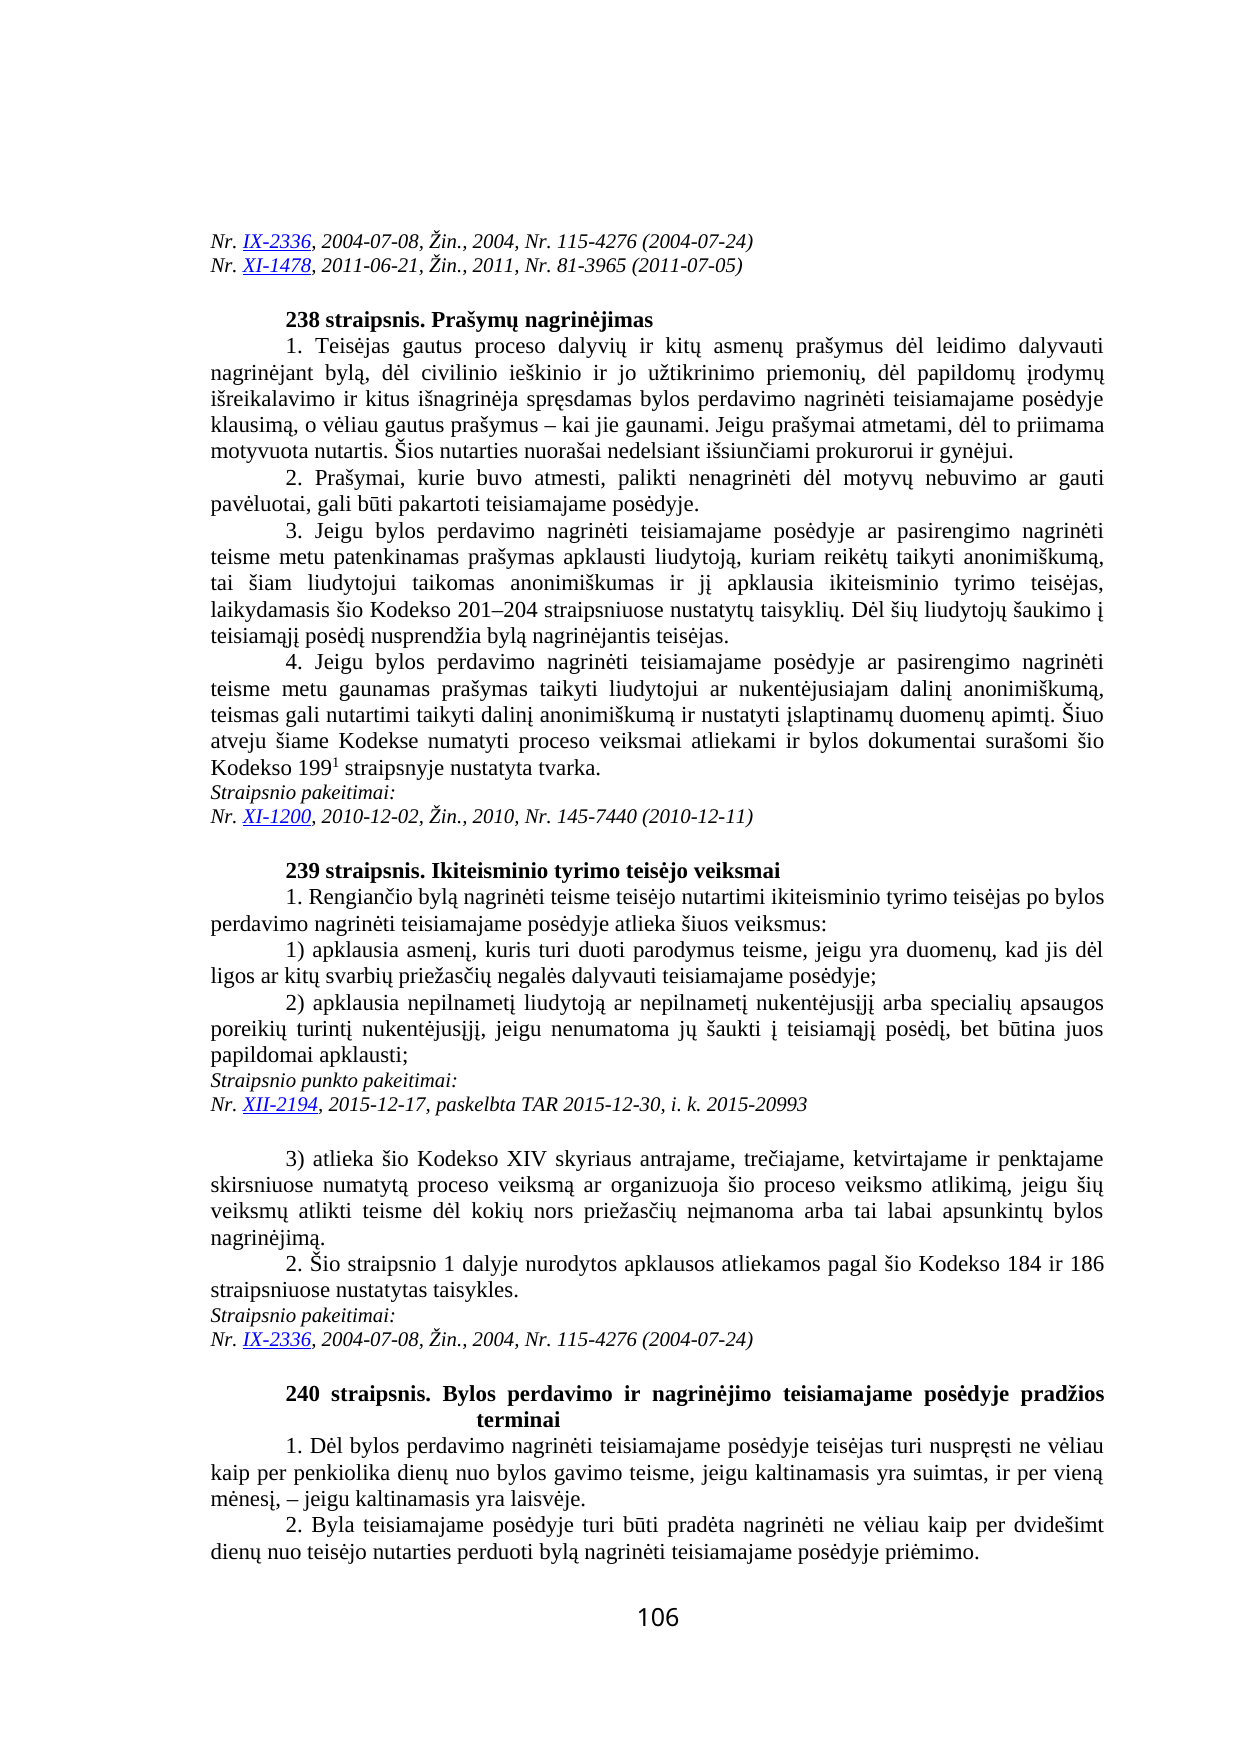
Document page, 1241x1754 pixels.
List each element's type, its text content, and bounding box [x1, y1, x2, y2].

text 3) atlieka šio Kodekso XIV skyriaus antrajame, trečiajame, ketvirtajame ir penktajame skirsniuose numatytą proceso veiksmą ar organizuoja šio proceso veiksmo atlikimą, jeigu šių veiksmų atlikti teisme dėl kokių nors priežasčių neįmanoma arba tai labai apsunkintų bylos nagrinėjimą. [210, 1145, 1105, 1250]
text 239 straipsnis. Ikiteisminio tyrimo teisėjo veiksmai [210, 857, 1105, 883]
text Nr. XI-1478, 2011-06-21, Žin., 2011, Nr. 81-3965 (2011-07-05) [210, 253, 1105, 277]
text 1. Rengiančio bylą nagrinėti teisme teisėjo nutartimi ikiteisminio tyrimo teisėjas po bylos perdavimo nagrinėti teisiamajame posėdyje atlieka šiuos veiksmus: [210, 883, 1105, 936]
text 2. Šio straipsnio 1 dalyje nurodytos apklausos atliekamos pagal šio Kodekso 184 ir 186 straipsniuose nustatytas taisykles. [210, 1250, 1105, 1303]
text 238 straipsnis. Prašymų nagrinėjimas [210, 306, 1105, 332]
text 240 straipsnis. Bylos perdavimo ir nagrinėjimo teisiamajame posėdyje pradžios terminai [285, 1380, 1105, 1432]
text 2) apklausia nepilnametį liudytoją ar nepilnametį nukentėjusįjį arba specialių apsaugos poreikių turintį nukentėjusįjį, jeigu nenumatoma jų šaukti į teisiamąjį posėdį, bet būtina juos papildomai apklausti; [210, 989, 1105, 1068]
text 2. Prašymai, kurie buvo atmesti, palikti nenagrinėti dėl motyvų nebuvimo ar gauti pavėluotai, gali būti pakartoti teisiamajame posėdyje. [210, 464, 1105, 517]
text Straipsnio punkto pakeitimai: [210, 1068, 1105, 1092]
text 1. Dėl bylos perdavimo nagrinėti teisiamajame posėdyje teisėjas turi nuspręsti ne vėliau kaip per penkiolika dienų nuo bylos gavimo teisme, jeigu kaltinamasis yra suimtas, ir per vieną mėnesį, – jeigu kaltinamasis yra laisvėje. [210, 1432, 1105, 1512]
text 2. Byla teisiamajame posėdyje turi būti pradėta nagrinėti ne vėliau kaip per dvidešimt dienų nuo teisėjo nutarties perduoti bylą nagrinėti teisiamajame posėdyje priėmimo. [210, 1512, 1105, 1564]
text 4. Jeigu bylos perdavimo nagrinėti teisiamajame posėdyje ar pasirengimo nagrinėti teisme metu gaunamas prašymas taikyti liudytojui ar nukentėjusiajam dalinį anonimiškumą, teismas gali nutartimi taikyti dalinį anonimiškumą ir nustatyti įslaptinamų duomenų apimtį. Šiuo atveju šiame Kodekse numatyti proceso veiksmai atliekami ir bylos dokumentai surašomi šio Kodekso 1991 straipsnyje nustatyta tvarka. [210, 648, 1105, 780]
text Straipsnio pakeitimai: [210, 1303, 1105, 1327]
text Nr. XII-2194, 2015-12-17, paskelbta TAR 2015-12-30, i. k. 2015-20993 [210, 1092, 1105, 1116]
text 1. Teisėjas gautus proceso dalyvių ir kitų asmenų prašymus dėl leidimo dalyvauti nagrinėjant bylą, dėl civilinio ieškinio ir jo užtikrinimo priemonių, dėl papildomų įrodymų išreikalavimo ir kitus išnagrinėja spręsdamas bylos perdavimo nagrinėti teisiamajame posėdyje klausimą, o vėliau gautus prašymus – kai jie gaunami. Jeigu prašymai atmetami, dėl to priimama motyvuota nutartis. Šios nutarties nuorašai nedelsiant išsiunčiami prokurorui ir gynėjui. [210, 332, 1105, 464]
text 1) apklausia asmenį, kuris turi duoti parodymus teisme, jeigu yra duomenų, kad jis dėl ligos ar kitų svarbių priežasčių negalės dalyvauti teisiamajame posėdyje; [210, 936, 1105, 989]
text Nr. IX-2336, 2004-07-08, Žin., 2004, Nr. 115-4276 (2004-07-24) [210, 1327, 1105, 1351]
text Nr. IX-2336, 2004-07-08, Žin., 2004, Nr. 115-4276 (2004-07-24) [210, 229, 1105, 253]
text 3. Jeigu bylos perdavimo nagrinėti teisiamajame posėdyje ar pasirengimo nagrinėti teisme metu patenkinamas prašymas apklausti liudytoją, kuriam reikėtų taikyti anonimiškumą, tai šiam liudytojui taikomas anonimiškumas ir jį apklausia ikiteisminio tyrimo teisėjas, laikydamasis šio Kodekso 201–204 straipsniuose nustatytų taisyklių. Dėl šių liudytojų šaukimo į teisiamąjį posėdį nusprendžia bylą nagrinėjantis teisėjas. [210, 517, 1105, 648]
text Straipsnio pakeitimai: [210, 780, 1105, 804]
text Nr. XI-1200, 2010-12-02, Žin., 2010, Nr. 145-7440 (2010-12-11) [210, 804, 1105, 828]
